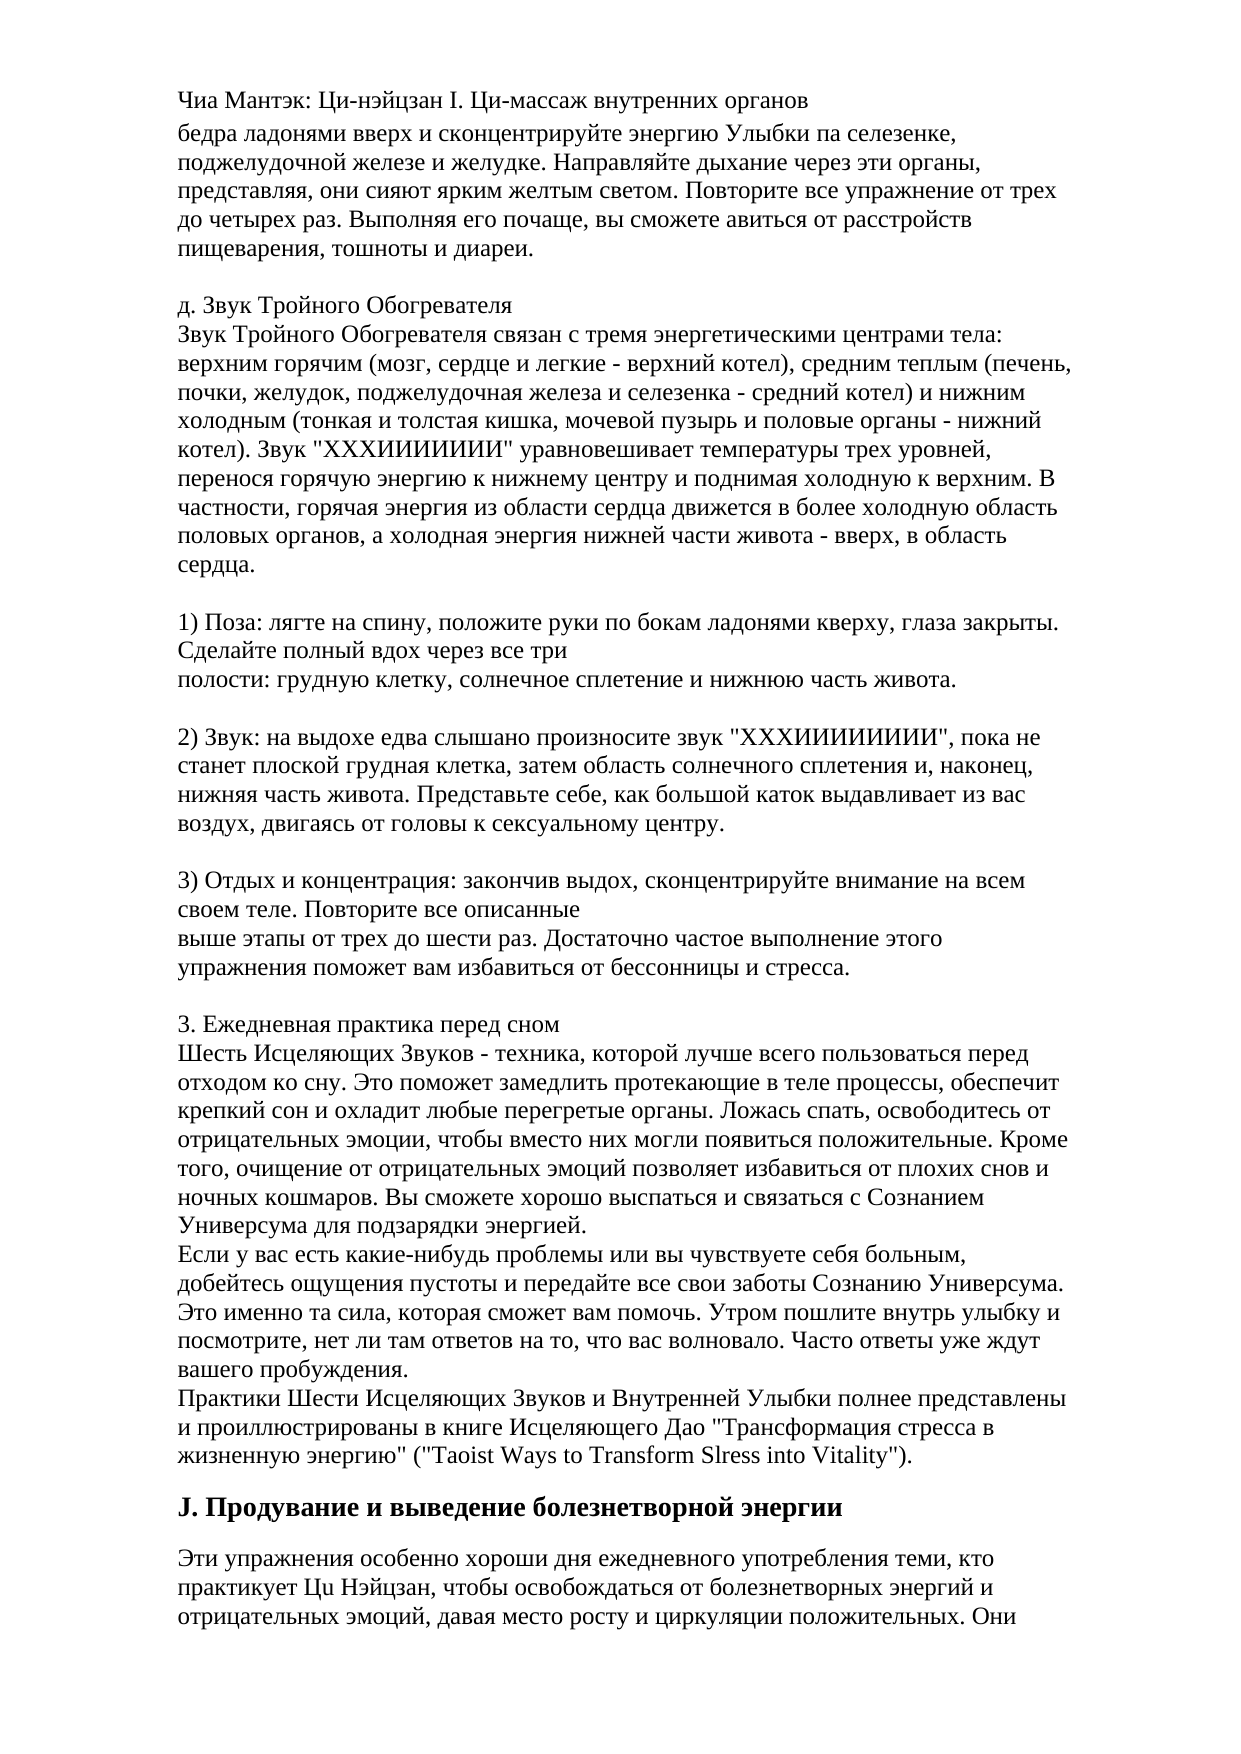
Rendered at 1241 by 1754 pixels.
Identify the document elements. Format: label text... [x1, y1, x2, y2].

text Эти упражнения особенно хороши дня ежедневного употребления теми, кто практикует Цu Нэйцзан, чтобы освобождаться от болезнетворных энергий и отрицательных эмоций, давая место росту и циркуляции положительных. Они [177, 1543, 1076, 1630]
text J. Продувание и выведение болезнетворной энергии [177, 1490, 1076, 1523]
text бедра ладонями вверх и сконцентрируйте энергию Улыбки па селезенке, поджелудочной железе и желудке. Направляйте дыхание через эти органы, представляя, они сияют ярким желтым светом. Повторите все упражнение от трех до четырех раз. Выполняя его почаще, вы сможете авиться от расстройств пищеварения, тошноты и диареи. д. Звук Тройного Обогревателя Звук Тройного Обогревателя связан с тремя энергетическими центрами тела: верхним горячим (мозг, сердце и легкие - верхний котел), средним теплым (печень, почки, желудок, поджелудочная железа и селезенка - средний котел) и нижним холодным (тонкая и толстая кишка, мочевой пузырь и половые органы - нижний котел). Звук "ХХХИИИИИИИ" уравновешивает температуры трех уровней, перенося горячую энергию к нижнему центру и поднимая холодную к верхним. В частности, горячая энергия из области сердца движется в более холодную область половых органов, а холодная энергия нижней части живота - вверх, в область сердца. 1) Поза: лягте на спину, положите руки по бокам ладонями кверху, глаза закрыты. Сделайте полный вдох через все три полости: грудную клетку, солнечное сплетение и нижнюю часть живота. 2) Звук: на выдохе едва слышано произносите звук "ХХХИИИИИИИИ", пока не станет плоской грудная клетка, затем область солнечного сплетения и, наконец, нижняя часть живота. Представьте себе, как большой каток выдавливает из вас воздух, двигаясь от головы к сексуальному центру. 3) Отдых и концентрация: закончив выдох, сконцентрируйте внимание на всем своем теле. Повторите все описанные выше этапы от трех до шести раз. Достаточно частое выполнение этого упражнения поможет вам избавиться от бессонницы и стресса. 3. Ежедневная практика перед сном Шесть Исцеляющих Звуков - техника, которой лучше всего пользоваться перед отходом ко сну. Это поможет замедлить протекающие в теле процессы, обеспечит крепкий сон и охладит любые перегретые органы. Ложась спать, освободитесь от отрицательных эмоции, чтобы вместо них могли появиться положительные. Кроме того, очищение от отрицательных эмоций позволяет избавиться от плохих снов и ночных кошмаров. Вы сможете хорошо выспаться и связаться с Сознанием Универсума для подзарядки энергией. Если у вас есть какие-нибудь проблемы или вы чувствуете себя больным, добейтесь ощущения пустоты и передайте все свои заботы Сознанию Универсума. Это именно та сила, которая сможет вам помочь. Утром пошлите внутрь улыбку и посмотрите, нет ли там ответов на то, что вас волновало. Часто ответы уже ждут вашего пробуждения. Практики Шести Исцеляющих Звуков и Внутренней Улыбки полнее представлены и проиллюстрированы в книге Исцеляющего Дао "Трансформация стресса в жизненную энергию" ("Taoist Ways to Transform Slress into Vitality"). [177, 118, 1076, 1469]
